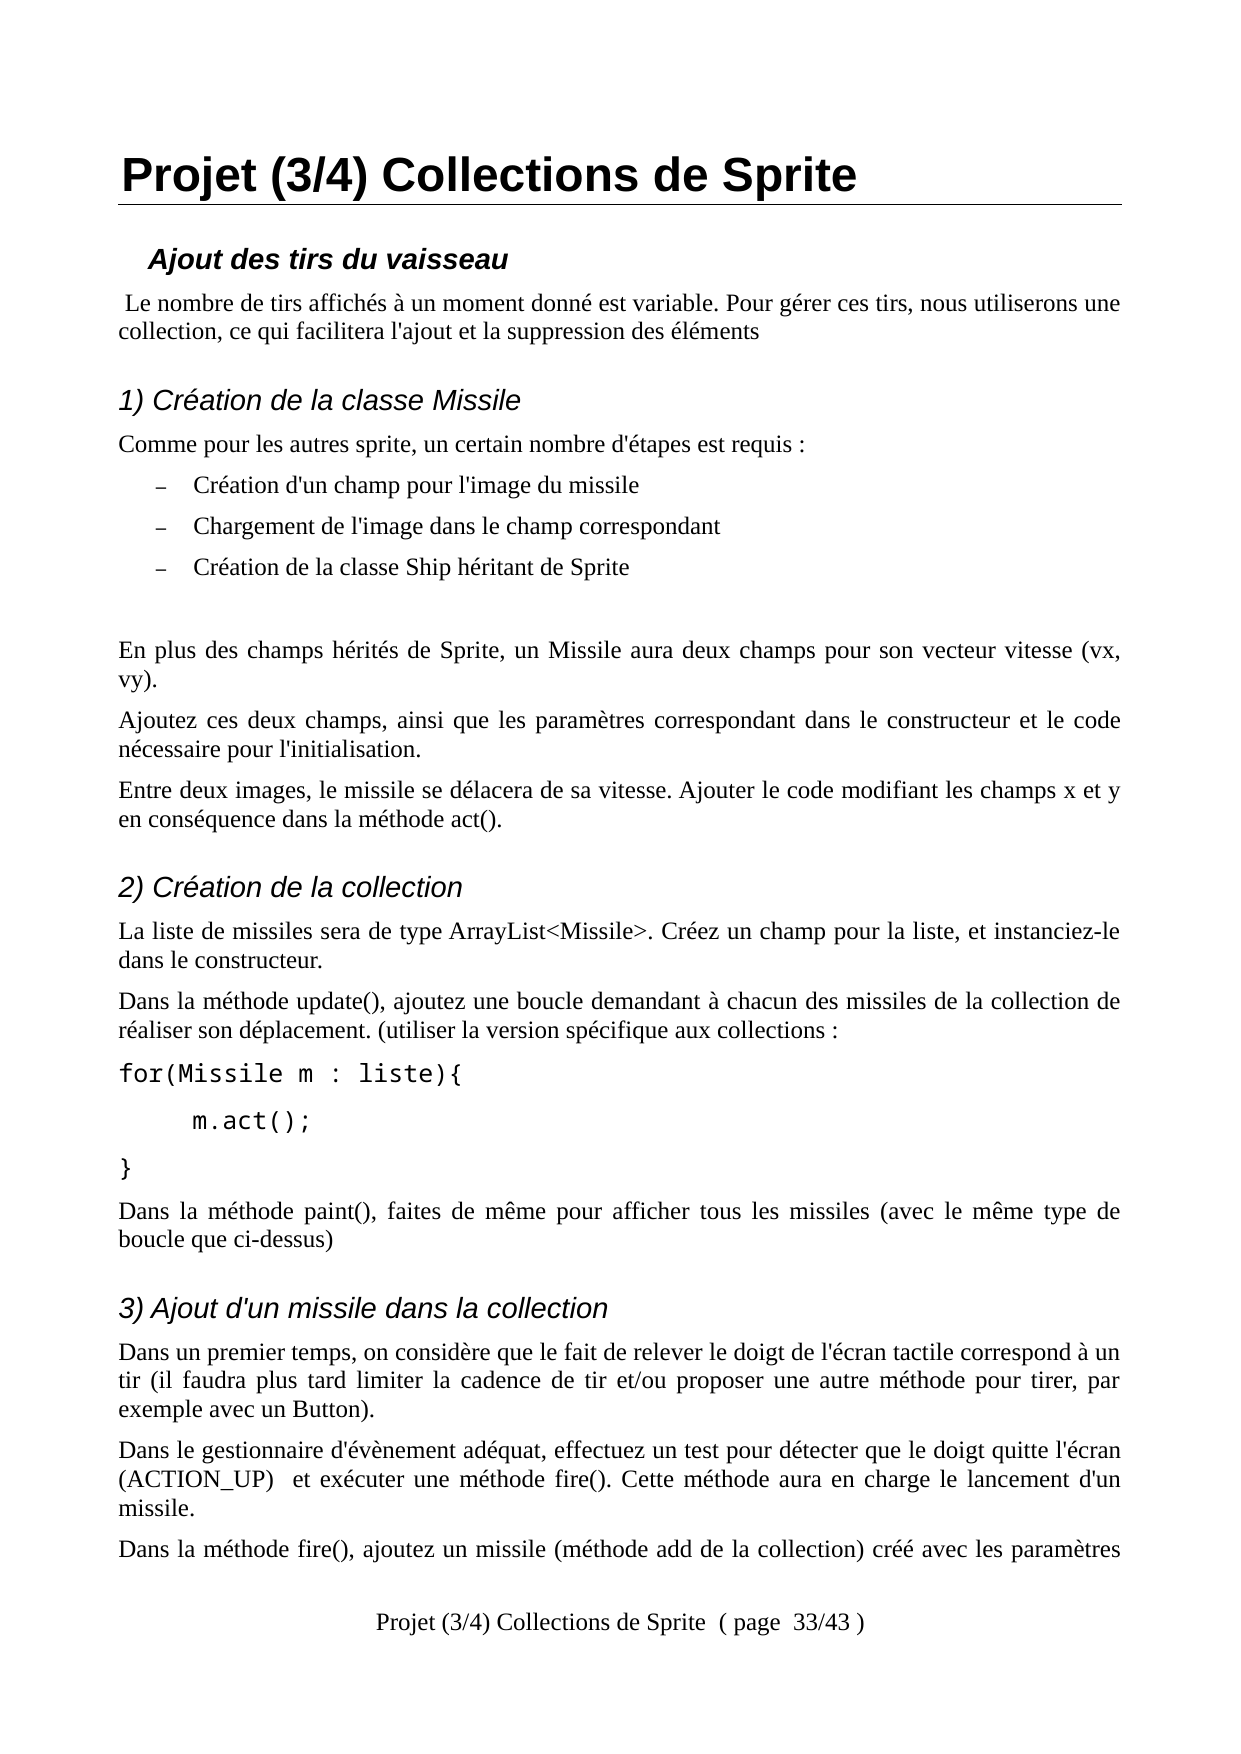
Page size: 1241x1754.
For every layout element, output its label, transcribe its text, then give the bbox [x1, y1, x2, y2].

text Entre deux images, le missile se délacera de sa vitesse. Ajouter le code modifiant les champs x et y en conséquence dans la méthode act(). [118, 775, 1122, 832]
text Ajoutez ces deux champs, ainsi que les paramètres correspondant dans le constructeur et le code nécessaire pour l'initialisation. [118, 705, 1122, 762]
text En plus des champs hérités de Sprite, un Missile aura deux champs pour son vecteur vitesse (vx, vy). [118, 635, 1122, 692]
text La liste de missiles sera de type ArrayList<Missile>. Créez un champ pour la liste, et instanciez-le dans le constructeur. [118, 916, 1122, 973]
subtitle 3) Ajout d'un missile dans la collection [118, 1291, 1122, 1324]
subtitle 1) Création de la classe Missile [118, 383, 1122, 416]
text Dans la méthode fire(), ajoutez un missile (méthode add de la collection) créé avec les paramètres [118, 1534, 1122, 1563]
text } [118, 1149, 1122, 1183]
subtitle Projet (3/4) Collections de Sprite [118, 143, 1122, 204]
list Chargement de l'image dans le champ correspondant [156, 511, 1122, 540]
text m.act(); [118, 1103, 1122, 1137]
text Dans un premier temps, on considère que le fait de relever le doigt de l'écran tactile correspond à un tir (il faudra plus tard limiter la cadence de tir et/ou proposer une autre méthode pour tirer, par exemple avec un Button). [118, 1337, 1122, 1423]
subtitle Ajout des tirs du vaisseau [118, 242, 1122, 275]
text for(Missile m : liste){ [118, 1056, 1122, 1090]
text Comme pour les autres sprite, un certain nombre d'étapes est requis : [118, 429, 1122, 457]
text Dans la méthode paint(), faites de même pour afficher tous les missiles (avec le même type de boucle que ci-dessus) [118, 1196, 1122, 1253]
text Dans la méthode update(), ajoutez une boucle demandant à chacun des missiles de la collection de réaliser son déplacement. (utiliser la version spécifique aux collections : [118, 986, 1122, 1043]
text Dans le gestionnaire d'évènement adéquat, effectuez un test pour détecter que le doigt quitte l'écran (ACTION_UP) et exécuter une méthode fire(). Cette méthode aura en charge le lancement d'un missile. [118, 1436, 1122, 1522]
list Création d'un champ pour l'image du missile [156, 470, 1122, 499]
subtitle 2) Création de la collection [118, 870, 1122, 903]
list Création de la classe Ship héritant de Sprite [156, 552, 1122, 581]
text Le nombre de tirs affichés à un moment donné est variable. Pour gérer ces tirs, nous utiliserons une collection, ce qui facilitera l'ajout et la suppression des éléments [118, 288, 1122, 345]
